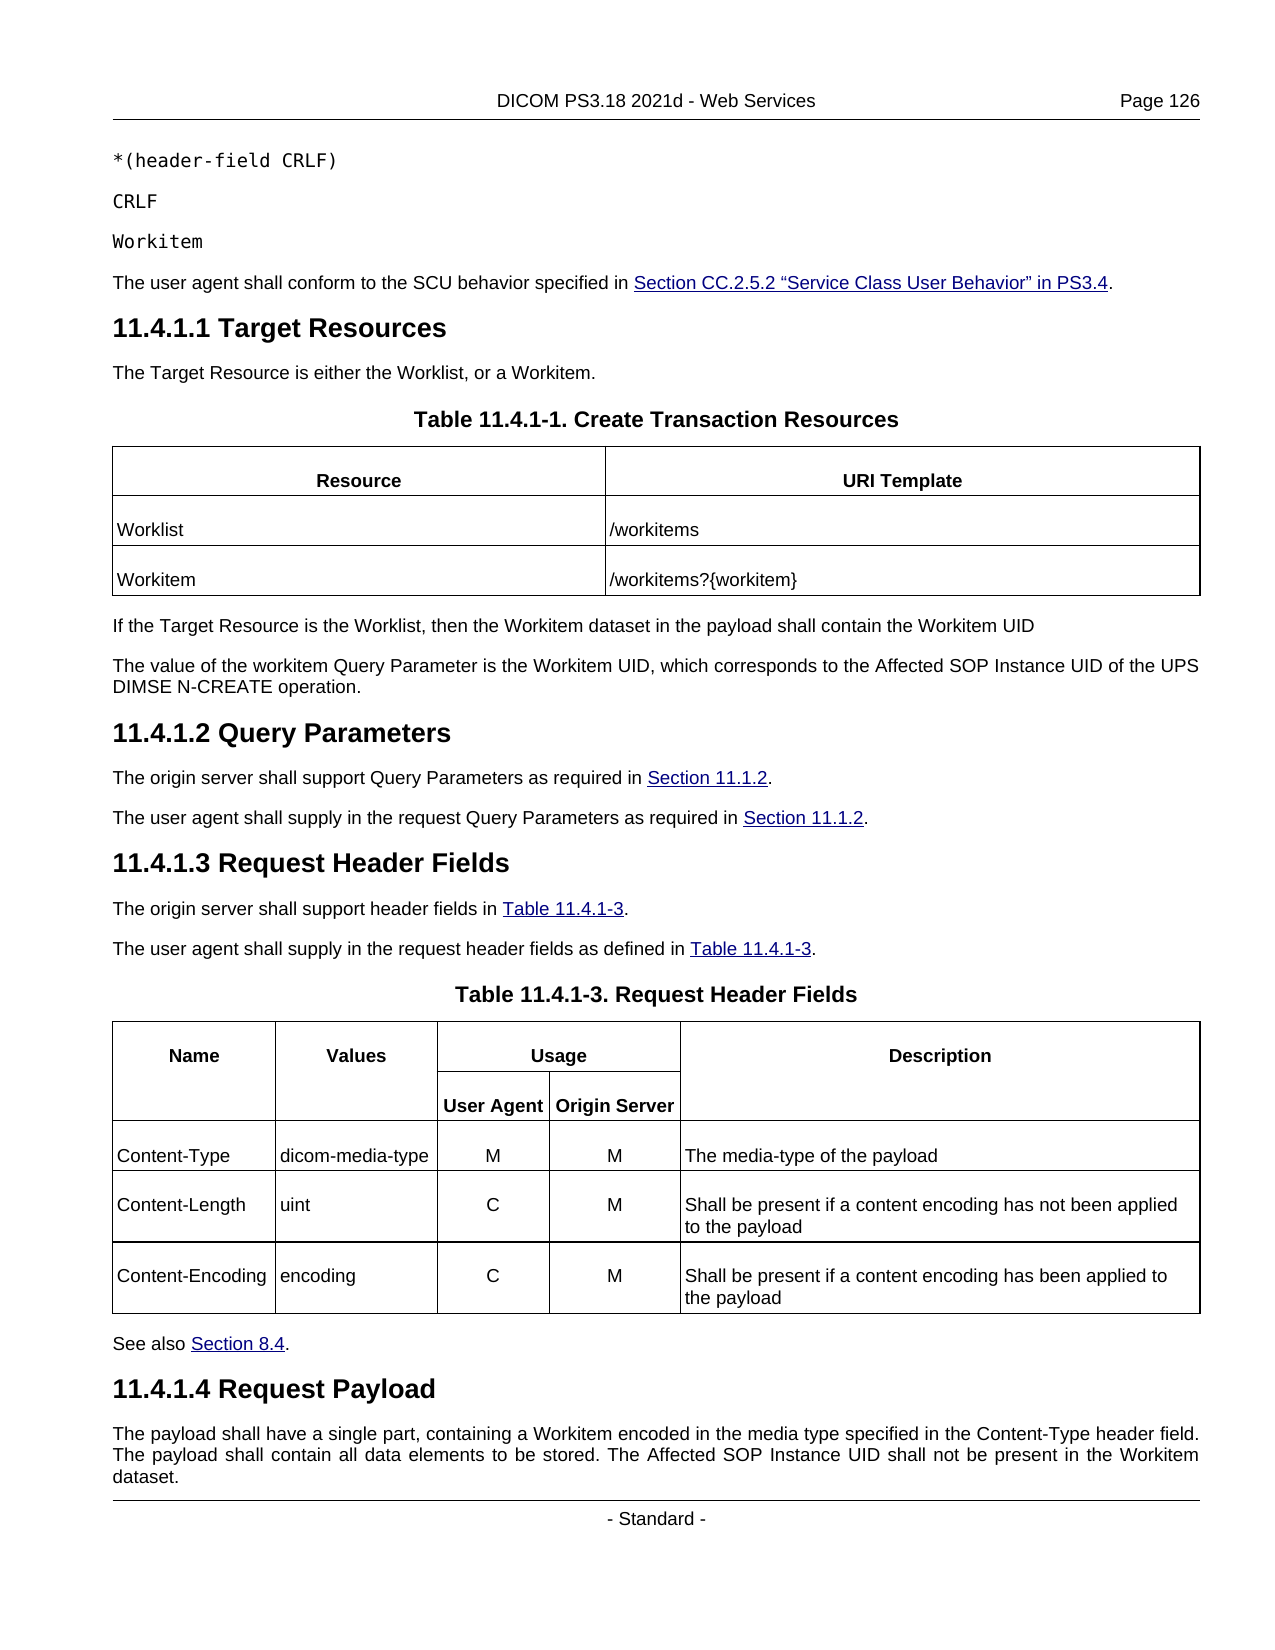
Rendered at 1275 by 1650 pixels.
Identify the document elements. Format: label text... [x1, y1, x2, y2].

text The origin server shall support header fields in Table 11.4.1-3. [112, 897, 1200, 919]
table_header Resource [113, 447, 605, 495]
table_cell Origin Server [550, 1072, 680, 1120]
table_header Description [681, 1022, 1199, 1120]
table_cell Shall be present if a content encoding has been applied to the payload [681, 1243, 1199, 1313]
table_cell Content-Encoding [113, 1243, 275, 1313]
table_cell User Agent [438, 1072, 549, 1120]
table_cell uint [276, 1171, 437, 1241]
table_cell M [438, 1121, 549, 1170]
table_cell Content-Type [113, 1121, 275, 1170]
table_cell Shall be present if a content encoding has not been applied to the payload [681, 1171, 1199, 1241]
table_cell /workitems?{workitem} [606, 546, 1199, 595]
table_cell Content-Length [113, 1171, 275, 1241]
text *(header-field CRLF) [112, 150, 1200, 172]
text 11.4.1.2 Query Parameters [112, 717, 1200, 748]
text CRLF [112, 191, 1200, 212]
text The value of the workitem Query Parameter is the Workitem UID, which corresponds to the Affected SOP Instance UID of the UPS DIMSE N-CREATE operation. [112, 655, 1200, 698]
table_header Values [276, 1022, 437, 1120]
text If the Target Resource is the Worklist, then the Workitem dataset in the payload shall contain the Workitem UID [112, 614, 1200, 636]
text The user agent shall conform to the SCU behavior specified in Section CC.2.5.2 “Service Class User Behavior” in PS3.4. [112, 272, 1200, 293]
text Table 11.4.1-1. Create Transaction Resources [112, 406, 1200, 432]
table_cell M [550, 1121, 680, 1170]
text 11.4.1.1 Target Resources [112, 312, 1200, 343]
text The user agent shall supply in the request Query Parameters as required in Section 11.1.2. [112, 807, 1200, 828]
table_cell encoding [276, 1243, 437, 1313]
text 11.4.1.4 Request Payload [112, 1373, 1200, 1404]
table_cell C [438, 1243, 549, 1313]
text Workitem [112, 231, 1200, 253]
text See also Section 8.4. [112, 1332, 1200, 1354]
table_cell dicom-media-type [276, 1121, 437, 1170]
table_header Usage [438, 1022, 680, 1071]
table_cell The media-type of the payload [681, 1121, 1199, 1170]
text Table 11.4.1-3. Request Header Fields [112, 982, 1200, 1007]
table_header Name [113, 1022, 275, 1120]
text The user agent shall supply in the request header fields as defined in Table 11.4.1-3. [112, 938, 1200, 959]
table_header URI Template [606, 447, 1199, 495]
text The origin server shall support Query Parameters as required in Section 11.1.2. [112, 767, 1200, 788]
table_cell C [438, 1171, 549, 1241]
table_cell /workitems [606, 496, 1199, 545]
table_cell M [550, 1171, 680, 1241]
table_cell Workitem [113, 546, 605, 595]
text 11.4.1.3 Request Header Fields [112, 847, 1200, 878]
text The Target Resource is either the Worklist, or a Workitem. [112, 362, 1200, 384]
table_cell M [550, 1243, 680, 1313]
text The payload shall have a single part, containing a Workitem encoded in the media type specified in the Content-Type header field. The payload shall contain all data elements to be stored. The Affected SOP Instance UID shall not be present in the Workitem dataset. [112, 1423, 1200, 1487]
table_cell Worklist [113, 496, 605, 545]
